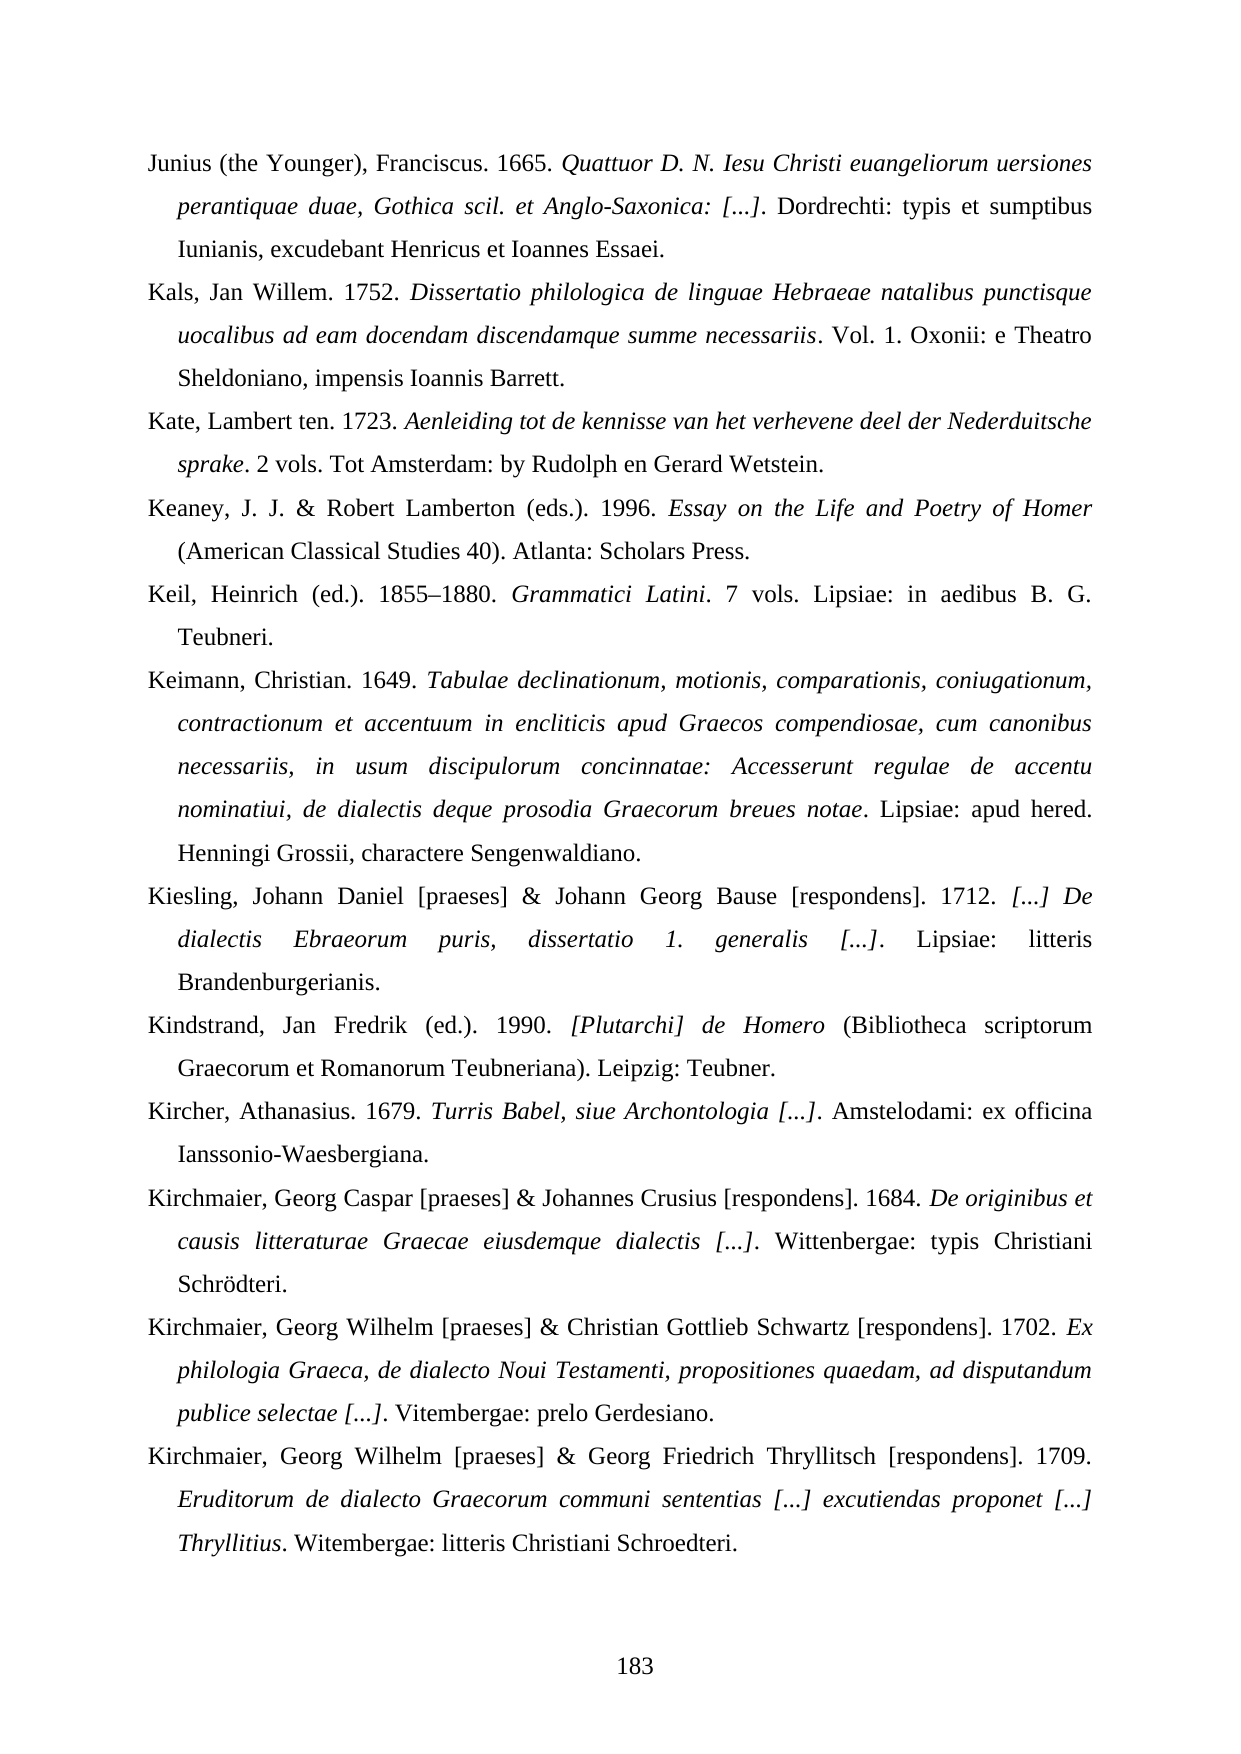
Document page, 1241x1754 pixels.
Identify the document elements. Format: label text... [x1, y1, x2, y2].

text Kirchmaier, Georg Wilhelm [praeses] & Georg Friedrich Thryllitsch [respondens]. 1709. Eruditorum de dialecto Graecorum communi sententias [...] excutiendas proponet [...] Thryllitius. Witembergae: litteris Christiani Schroedteri. [148, 1441, 1093, 1556]
text Kate, Lambert ten. 1723. Aenleiding tot de kennisse van het verhevene deel der Nederduitsche sprake. 2 vols. Tot Amsterdam: by Rudolph en Gerard Wetstein. [148, 406, 1093, 478]
text Keimann, Christian. 1649. Tabulae declinationum, motionis, comparationis, coniugationum, contractionum et accentuum in encliticis apud Graecos compendiosae, cum canonibus necessariis, in usum discipulorum concinnatae: Accesserunt regulae de accentu nominatiui, de dialectis deque prosodia Graecorum breues notae. Lipsiae: apud hered. Henningi Grossii, charactere Sengenwaldiano. [148, 665, 1093, 866]
text Kirchmaier, Georg Caspar [praeses] & Johannes Crusius [respondens]. 1684. De originibus et causis litteraturae Graecae eiusdemque dialectis [...]. Wittenbergae: typis Christiani Schrödteri. [148, 1183, 1093, 1298]
text Keaney, J. J. & Robert Lamberton (eds.). 1996. Essay on the Life and Poetry of Homer (American Classical Studies 40). Atlanta: Scholars Press. [148, 493, 1093, 564]
text Kirchmaier, Georg Wilhelm [praeses] & Christian Gottlieb Schwartz [respondens]. 1702. Ex philologia Graeca, de dialecto Noui Testamenti, propositiones quaedam, ad disputandum publice selectae [...]. Vitembergae: prelo Gerdesiano. [148, 1312, 1093, 1427]
text Kindstrand, Jan Fredrik (ed.). 1990. [Plutarchi] de Homero (Bibliotheca scriptorum Graecorum et Romanorum Teubneriana). Leipzig: Teubner. [148, 1010, 1093, 1082]
text Keil, Heinrich (ed.). 1855–1880. Grammatici Latini. 7 vols. Lipsiae: in aedibus B. G. Teubneri. [148, 579, 1093, 651]
text Kiesling, Johann Daniel [praeses] & Johann Georg Bause [respondens]. 1712. [...] De dialectis Ebraeorum puris, dissertatio 1. generalis [...]. Lipsiae: litteris Brandenburgerianis. [148, 881, 1093, 996]
text Kals, Jan Willem. 1752. Dissertatio philologica de linguae Hebraeae natalibus punctisque uocalibus ad eam docendam discendamque summe necessariis. Vol. 1. Oxonii: e Theatro Sheldoniano, impensis Ioannis Barrett. [148, 277, 1093, 392]
text Junius (the Younger), Franciscus. 1665. Quattuor D. N. Iesu Christi euangeliorum uersiones perantiquae duae, Gothica scil. et Anglo-Saxonica: [...]. Dordrechti: typis et sumptibus Iunianis, excudebant Henricus et Ioannes Essaei. [148, 148, 1093, 263]
text Kircher, Athanasius. 1679. Turris Babel, siue Archontologia [...]. Amstelodami: ex officina Ianssonio-Waesbergiana. [148, 1096, 1093, 1168]
